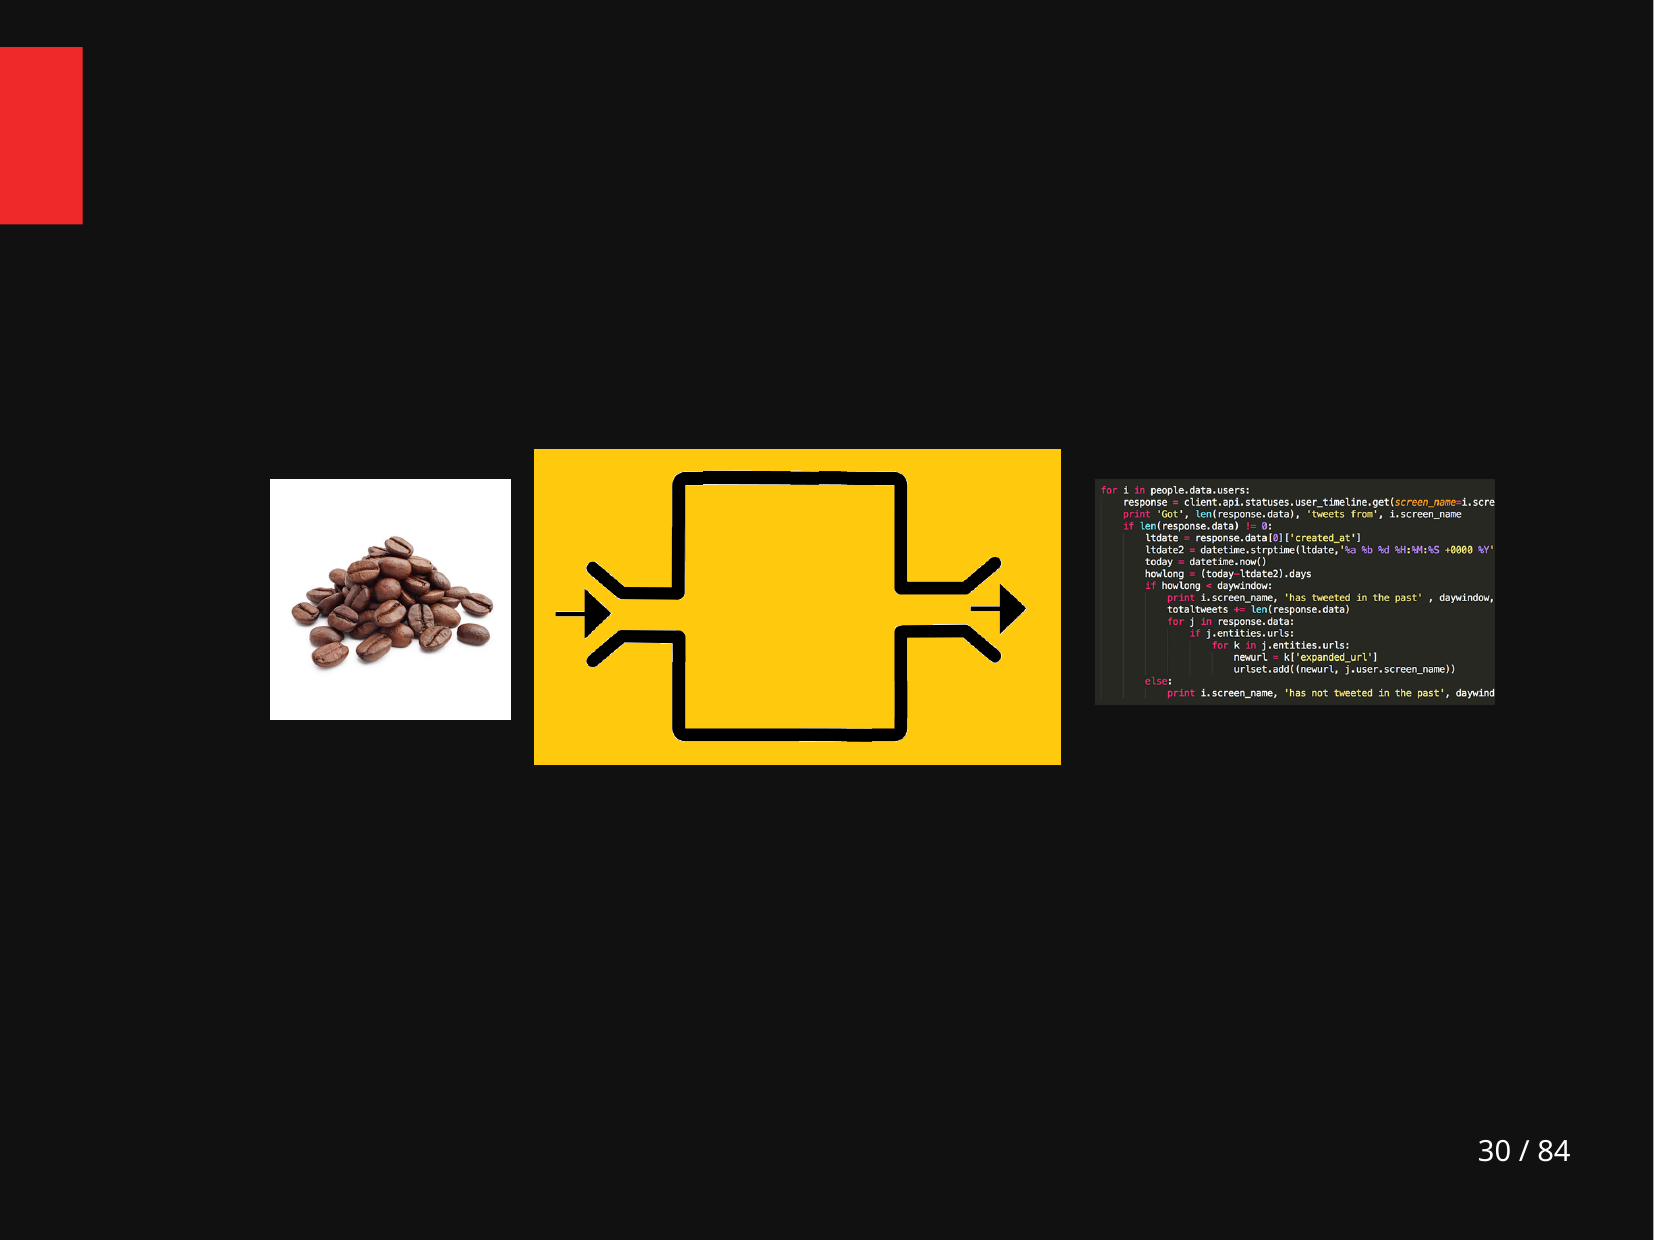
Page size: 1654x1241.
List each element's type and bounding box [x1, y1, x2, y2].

picture [534, 449, 1061, 766]
picture [1095, 479, 1495, 706]
picture [270, 479, 511, 721]
